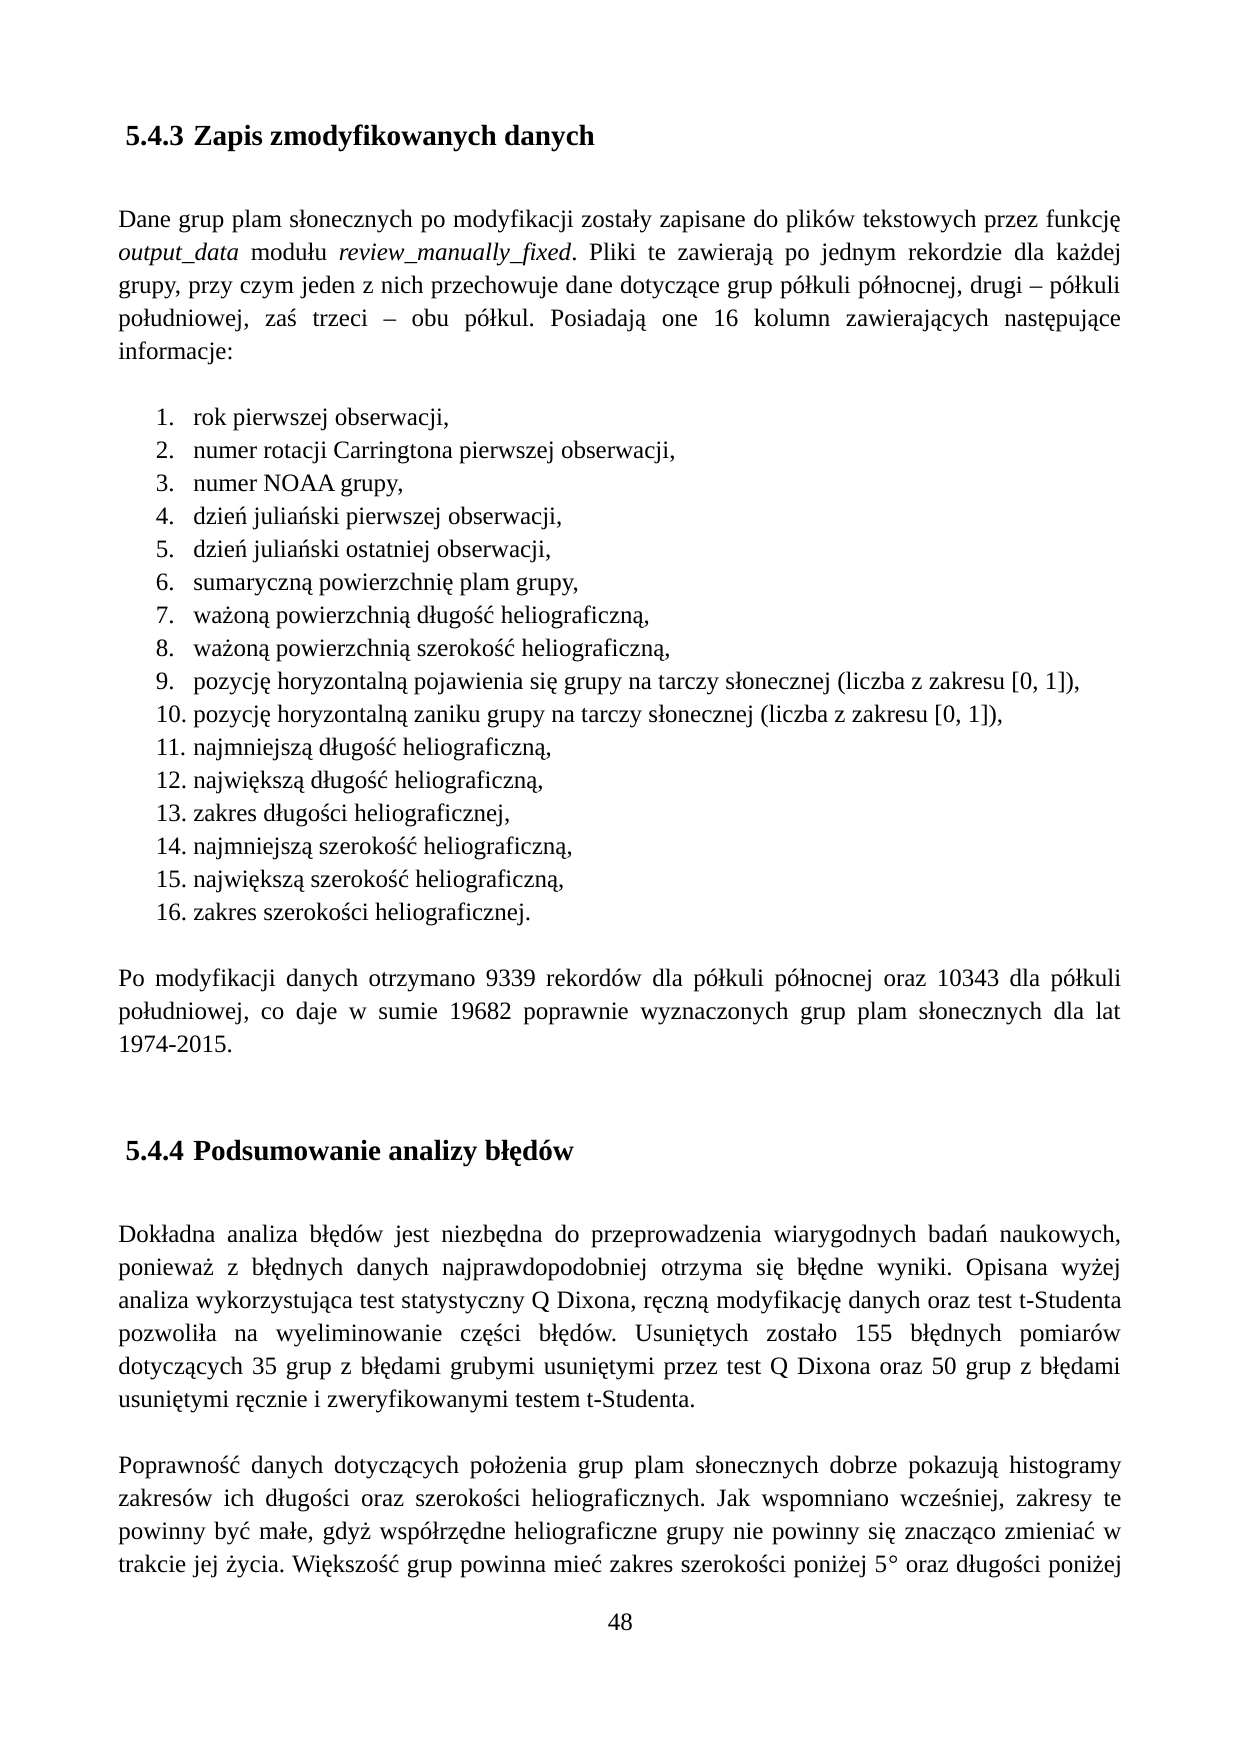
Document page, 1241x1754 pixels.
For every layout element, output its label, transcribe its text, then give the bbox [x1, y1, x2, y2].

list zakres szerokości heliograficznej. [156, 897, 1122, 926]
list pozycję horyzontalną pojawienia się grupy na tarczy słonecznej (liczba z zakresu [0, 1]), [156, 666, 1122, 695]
subtitle Zapis zmodyfikowanych danych [118, 118, 1122, 152]
list ważoną powierzchnią długość heliograficzną, [156, 600, 1122, 629]
list numer rotacji Carringtona pierwszej obserwacji, [156, 435, 1122, 464]
list numer NOAA grupy, [156, 468, 1122, 497]
list rok pierwszej obserwacji, [156, 402, 1122, 431]
list najmniejszą szerokość heliograficzną, [156, 831, 1122, 860]
list dzień juliański pierwszej obserwacji, [156, 501, 1122, 530]
text Dane grup plam słonecznych po modyfikacji zostały zapisane do plików tekstowych przez funkcję output_data modułu review_manually_fixed. Pliki te zawierają po jednym rekordzie dla każdej grupy, przy czym jeden z nich przechowuje dane dotyczące grup półkuli północnej, drugi – półkuli południowej, zaś trzeci – obu półkul. Posiadają one 16 kolumn zawierających następujące informacje: [118, 204, 1122, 365]
list zakres długości heliograficznej, [156, 798, 1122, 827]
list największą długość heliograficzną, [156, 765, 1122, 794]
list ważoną powierzchnią szerokość heliograficzną, [156, 633, 1122, 662]
text Po modyfikacji danych otrzymano 9339 rekordów dla półkuli północnej oraz 10343 dla półkuli południowej, co daje w sumie 19682 poprawnie wyznaczonych grup plam słonecznych dla lat 1974-2015. [118, 963, 1122, 1058]
subtitle Podsumowanie analizy błędów [118, 1133, 1122, 1167]
text Poprawność danych dotyczących położenia grup plam słonecznych dobrze pokazują histogramy zakresów ich długości oraz szerokości heliograficznych. Jak wspomniano wcześniej, zakresy te powinny być małe, gdyż współrzędne heliograficzne grupy nie powinny się znacząco zmieniać w trakcie jej życia. Większość grup powinna mieć zakres szerokości poniżej 5° oraz długości poniżej [118, 1450, 1122, 1578]
list największą szerokość heliograficzną, [156, 864, 1122, 893]
list dzień juliański ostatniej obserwacji, [156, 534, 1122, 563]
list pozycję horyzontalną zaniku grupy na tarczy słonecznej (liczba z zakresu [0, 1]), [156, 699, 1122, 728]
text Dokładna analiza błędów jest niezbędna do przeprowadzenia wiarygodnych badań naukowych, ponieważ z błędnych danych najprawdopodobniej otrzyma się błędne wyniki. Opisana wyżej analiza wykorzystująca test statystyczny Q Dixona, ręczną modyfikację danych oraz test t-Studenta pozwoliła na wyeliminowanie części błędów. Usuniętych zostało 155 błędnych pomiarów dotyczących 35 grup z błędami grubymi usuniętymi przez test Q Dixona oraz 50 grup z błędami usuniętymi ręcznie i zweryfikowanymi testem t-Studenta. [118, 1219, 1122, 1413]
list najmniejszą długość heliograficzną, [156, 732, 1122, 761]
list sumaryczną powierzchnię plam grupy, [156, 567, 1122, 596]
